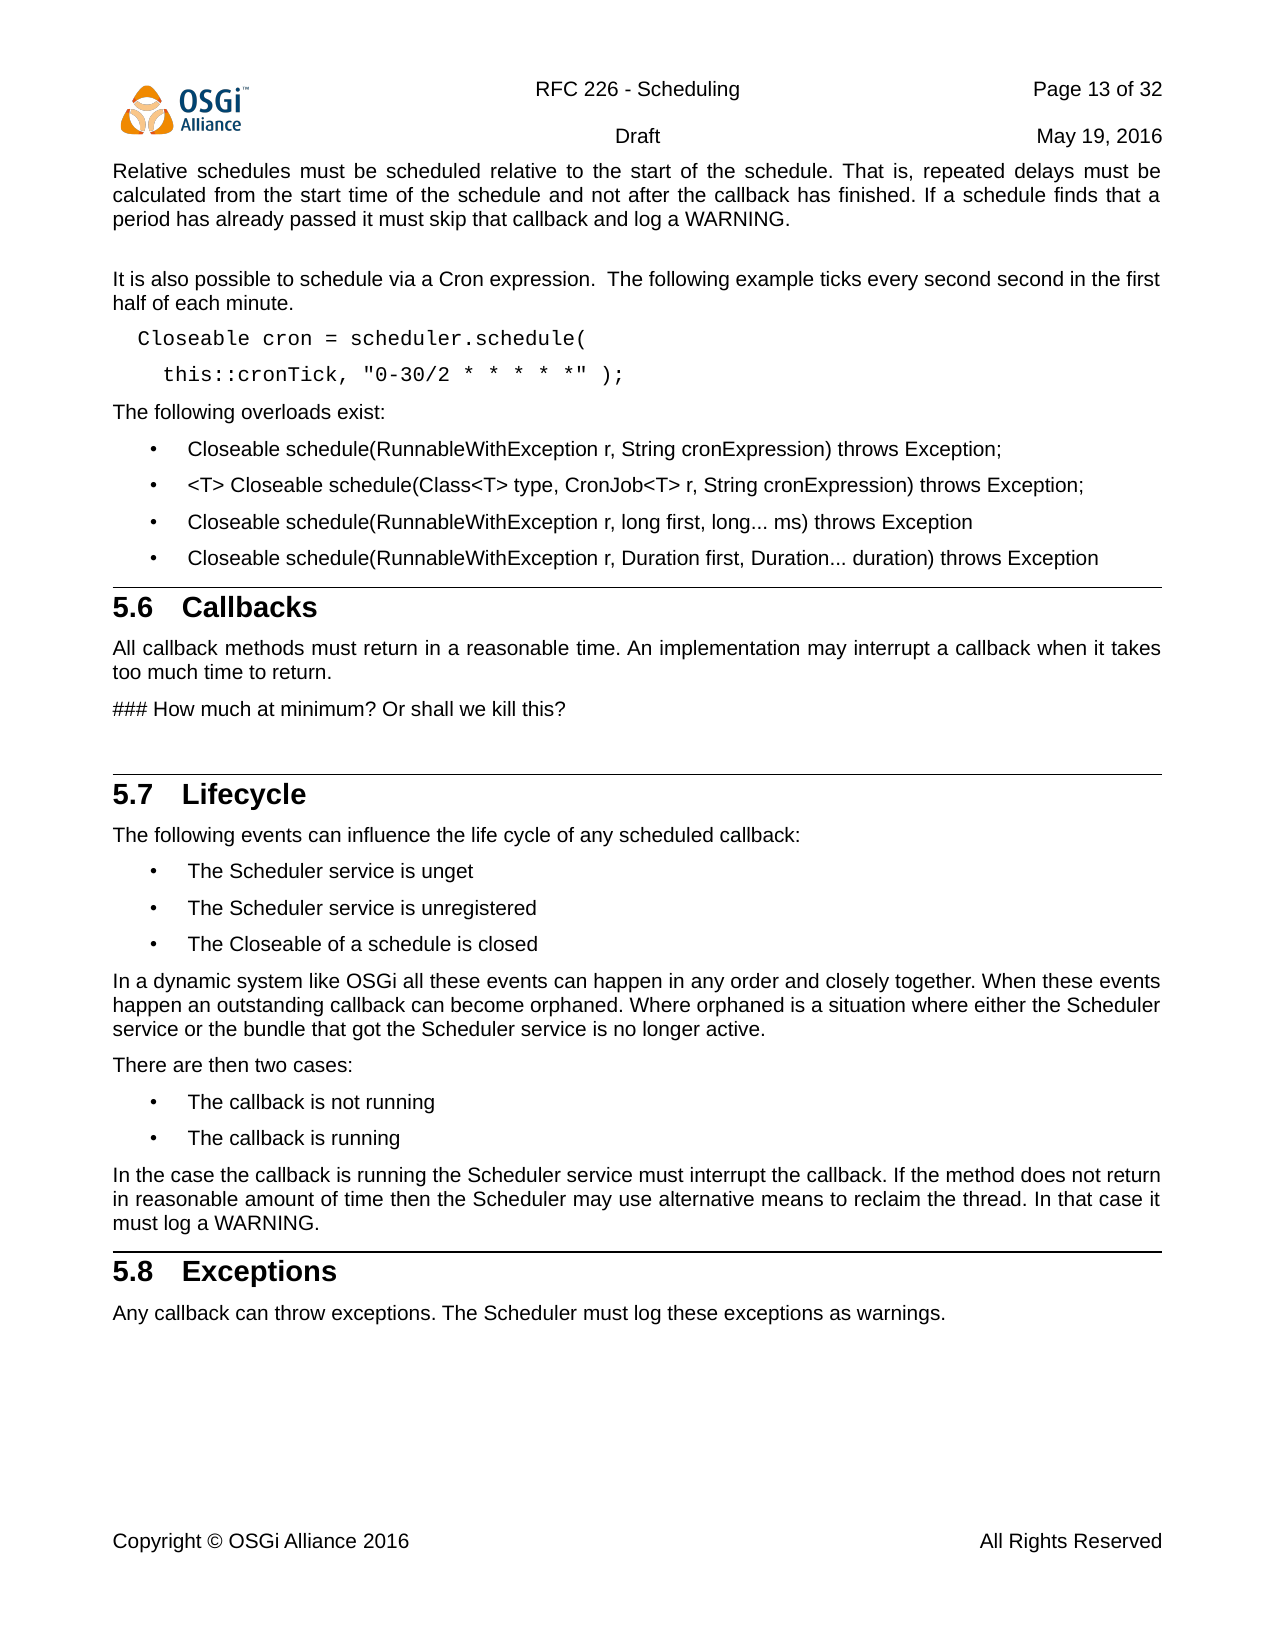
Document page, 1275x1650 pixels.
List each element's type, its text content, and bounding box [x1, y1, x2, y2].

list The Scheduler service is unget [150, 859, 1162, 883]
list Closeable schedule(RunnableWithException r, String cronExpression) throws Exception; [150, 436, 1162, 461]
text ### How much at minimum? Or shall we kill this? [112, 696, 1162, 720]
list The callback is running [150, 1126, 1162, 1150]
text The following events can influence the life cycle of any scheduled callback: [112, 823, 1162, 847]
text There are then two cases: [112, 1053, 1162, 1077]
subtitle Callbacks [112, 588, 1162, 623]
list The Closeable of a schedule is closed [150, 932, 1162, 956]
text this::cronTick, "0-30/2 * * * * *" ); [112, 364, 1162, 387]
text In a dynamic system like OSGi all these events can happen in any order and closely together. When these events happen an outstanding callback can become orphaned. Where orphaned is a situation where either the Scheduler service or the bundle that got the Scheduler service is no longer active. [112, 969, 1162, 1041]
subtitle Lifecycle [112, 775, 1162, 810]
list <T> Closeable schedule(Class<T> type, CronJob<T> r, String cronExpression) throws Exception; [150, 473, 1162, 497]
text In the case the callback is running the Scheduler service must interrupt the callback. If the method does not return in reasonable amount of time then the Scheduler may use alternative means to reclaim the thread. In that case it must log a WARNING. [112, 1163, 1162, 1235]
list The Scheduler service is unregistered [150, 896, 1162, 920]
text It is also possible to schedule via a Cron expression. The following example ticks every second second in the first half of each minute. [112, 267, 1162, 315]
picture [113, 78, 257, 142]
list The callback is not running [150, 1090, 1162, 1114]
list Closeable schedule(RunnableWithException r, Duration first, Duration... duration) throws Exception [150, 546, 1162, 570]
text Closeable cron = scheduler.schedule( [112, 328, 1162, 351]
list Closeable schedule(RunnableWithException r, long first, long... ms) throws Exception [150, 509, 1162, 534]
text All callback methods must return in a reasonable time. An implementation may interrupt a callback when it takes too much time to return. [112, 636, 1162, 684]
text The following overloads exist: [112, 400, 1162, 424]
text Relative schedules must be scheduled relative to the start of the schedule. That is, repeated delays must be calculated from the start time of the schedule and not after the callback has finished. If a schedule finds that a period has already passed it must skip that callback and log a WARNING. [112, 159, 1162, 231]
text Any callback can throw exceptions. The Scheduler must log these exceptions as warnings. [112, 1301, 1162, 1324]
subtitle Exceptions [112, 1252, 1162, 1288]
